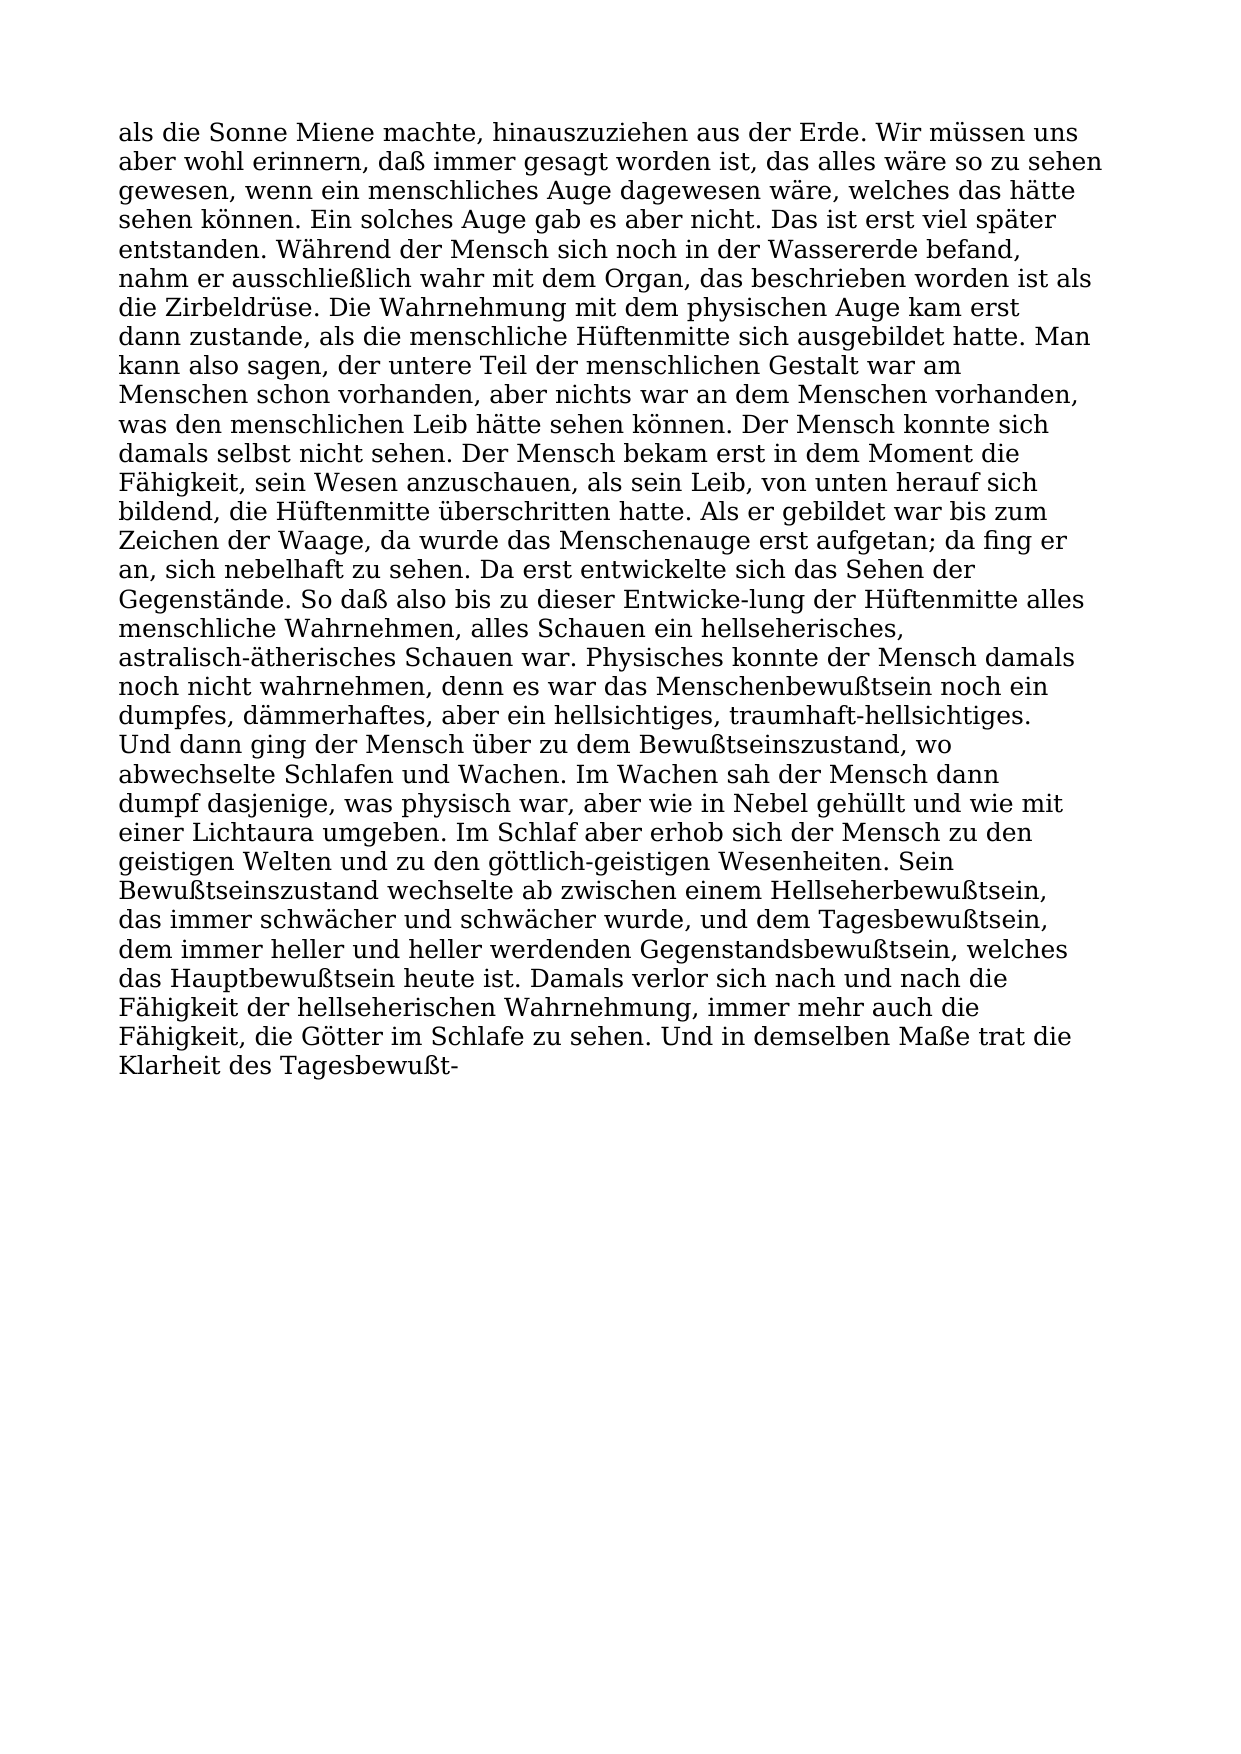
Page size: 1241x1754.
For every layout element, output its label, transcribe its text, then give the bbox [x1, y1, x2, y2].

text Bewußtseinszustand wechselte ab zwischen einem Hellseherbewußtsein, [118, 876, 1122, 906]
text als die Sonne Miene machte, hinauszuziehen aus der Erde. Wir müssen uns [118, 118, 1122, 147]
text Klarheit des Tagesbewußt- [118, 1051, 1122, 1081]
text sehen können. Ein solches Auge gab es aber nicht. Das ist erst viel später [118, 206, 1122, 235]
text menschliche Wahrnehmen, alles Schauen ein hellseherisches, [118, 614, 1122, 643]
text bildend, die Hüftenmitte überschritten hatte. Als er gebildet war bis zum [118, 497, 1122, 526]
text abwechselte Schlafen und Wachen. Im Wachen sah der Mensch dann [118, 760, 1122, 789]
text Und dann ging der Mensch über zu dem Bewußtseinszustand, wo [118, 731, 1122, 760]
text noch nicht wahrnehmen, denn es war das Menschenbewußtsein noch ein [118, 672, 1122, 701]
text damals selbst nicht sehen. Der Mensch bekam erst in dem Moment die [118, 439, 1122, 468]
text Gegenstände. So daß also bis zu dieser Entwicke-lung der Hüftenmitte alles [118, 585, 1122, 614]
text Fähigkeit der hellseherischen Wahrnehmung, immer mehr auch die [118, 993, 1122, 1022]
text einer Lichtaura umgeben. Im Schlaf aber erhob sich der Mensch zu den [118, 818, 1122, 847]
text geistigen Welten und zu den göttlich-geistigen Wesenheiten. Sein [118, 847, 1122, 876]
text astralisch-ätherisches Schauen war. Physisches konnte der Mensch damals [118, 643, 1122, 672]
text aber wohl erinnern, daß immer gesagt worden ist, das alles wäre so zu sehen [118, 147, 1122, 176]
text das immer schwächer und schwächer wurde, und dem Tagesbewußtsein, [118, 906, 1122, 935]
text die Zirbeldrüse. Die Wahrnehmung mit dem physischen Auge kam erst [118, 293, 1122, 322]
text an, sich nebelhaft zu sehen. Da erst entwickelte sich das Sehen der [118, 556, 1122, 585]
text dem immer heller und heller werdenden Gegenstandsbewußtsein, welches [118, 935, 1122, 964]
text Zeichen der Waage, da wurde das Menschenauge erst aufgetan; da fing er [118, 526, 1122, 556]
text gewesen, wenn ein menschliches Auge dagewesen wäre, welches das hätte [118, 176, 1122, 206]
text entstanden. Während der Mensch sich noch in der Wassererde befand, [118, 235, 1122, 264]
text Fähigkeit, die Götter im Schlafe zu sehen. Und in demselben Maße trat die [118, 1022, 1122, 1051]
text was den menschlichen Leib hätte sehen können. Der Mensch konnte sich [118, 410, 1122, 439]
text kann also sagen, der untere Teil der menschlichen Gestalt war am [118, 351, 1122, 381]
text dumpf dasjenige, was physisch war, aber wie in Nebel gehüllt und wie mit [118, 789, 1122, 818]
text das Hauptbewußtsein heute ist. Damals verlor sich nach und nach die [118, 964, 1122, 993]
text Fähigkeit, sein Wesen anzuschauen, als sein Leib, von unten herauf sich [118, 468, 1122, 497]
text dann zustande, als die menschliche Hüftenmitte sich ausgebildet hatte. Man [118, 322, 1122, 351]
text nahm er ausschließlich wahr mit dem Organ, das beschrieben worden ist als [118, 264, 1122, 293]
text dumpfes, dämmerhaftes, aber ein hellsichtiges, traumhaft-hellsichtiges. [118, 701, 1122, 731]
text Menschen schon vorhanden, aber nichts war an dem Menschen vorhanden, [118, 381, 1122, 410]
